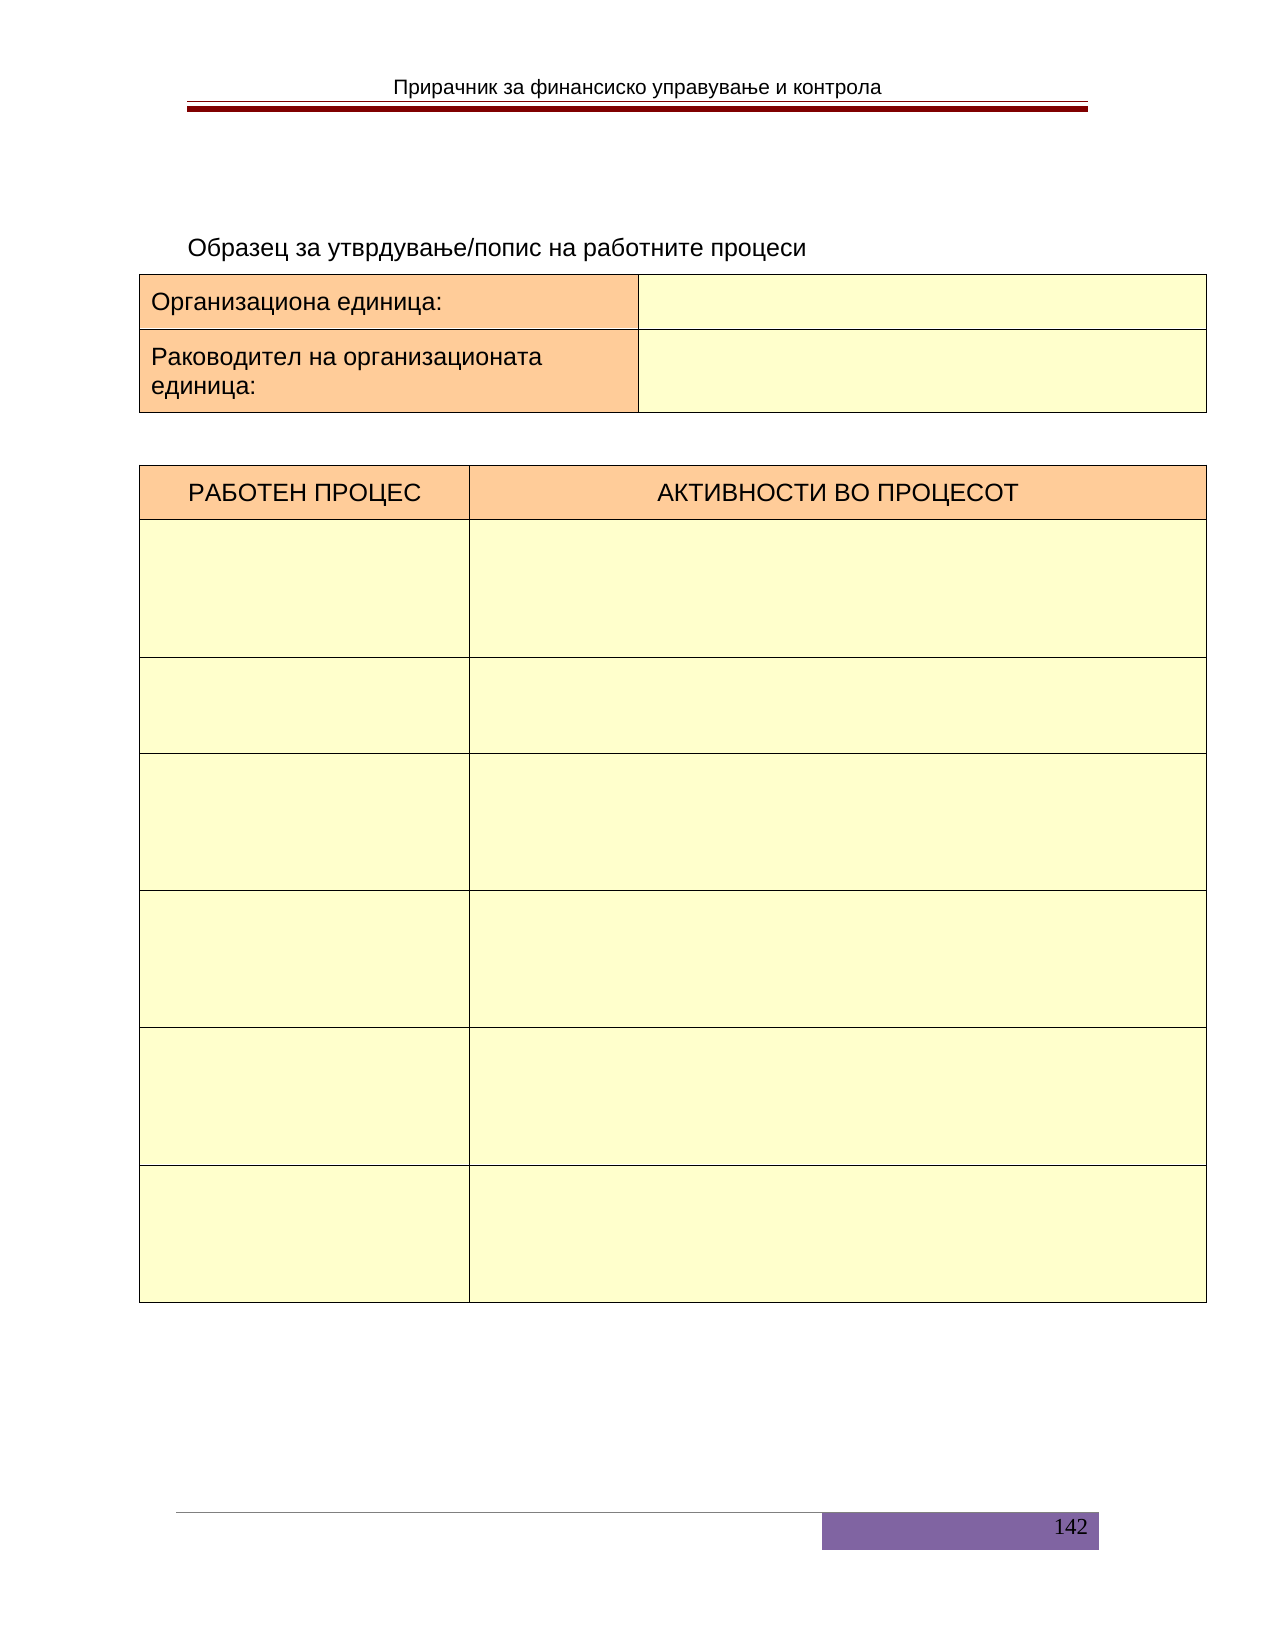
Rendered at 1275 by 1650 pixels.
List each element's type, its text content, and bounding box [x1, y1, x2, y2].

table_cell [470, 520, 1206, 657]
table_cell [140, 658, 469, 753]
table_cell [140, 891, 469, 1027]
table_header [639, 275, 1206, 328]
table_cell [140, 520, 469, 657]
text Образец за утврдување/попис на работните процеси [187, 232, 1088, 261]
table_cell [140, 1166, 469, 1302]
table_cell [470, 1028, 1206, 1164]
table_cell [470, 754, 1206, 890]
table_cell [140, 754, 469, 890]
table_cell [639, 330, 1206, 412]
table_header Организациона единица: [140, 275, 638, 328]
table_cell Раководител на организационата единица: [140, 330, 638, 412]
table_cell [470, 1166, 1206, 1302]
table_header АКТИВНОСТИ ВО ПРОЦЕСОТ [470, 466, 1206, 519]
table_cell [470, 658, 1206, 753]
table_cell [140, 1028, 469, 1164]
table_header РАБОТЕН ПРОЦЕС [140, 466, 469, 519]
table_cell [470, 891, 1206, 1027]
